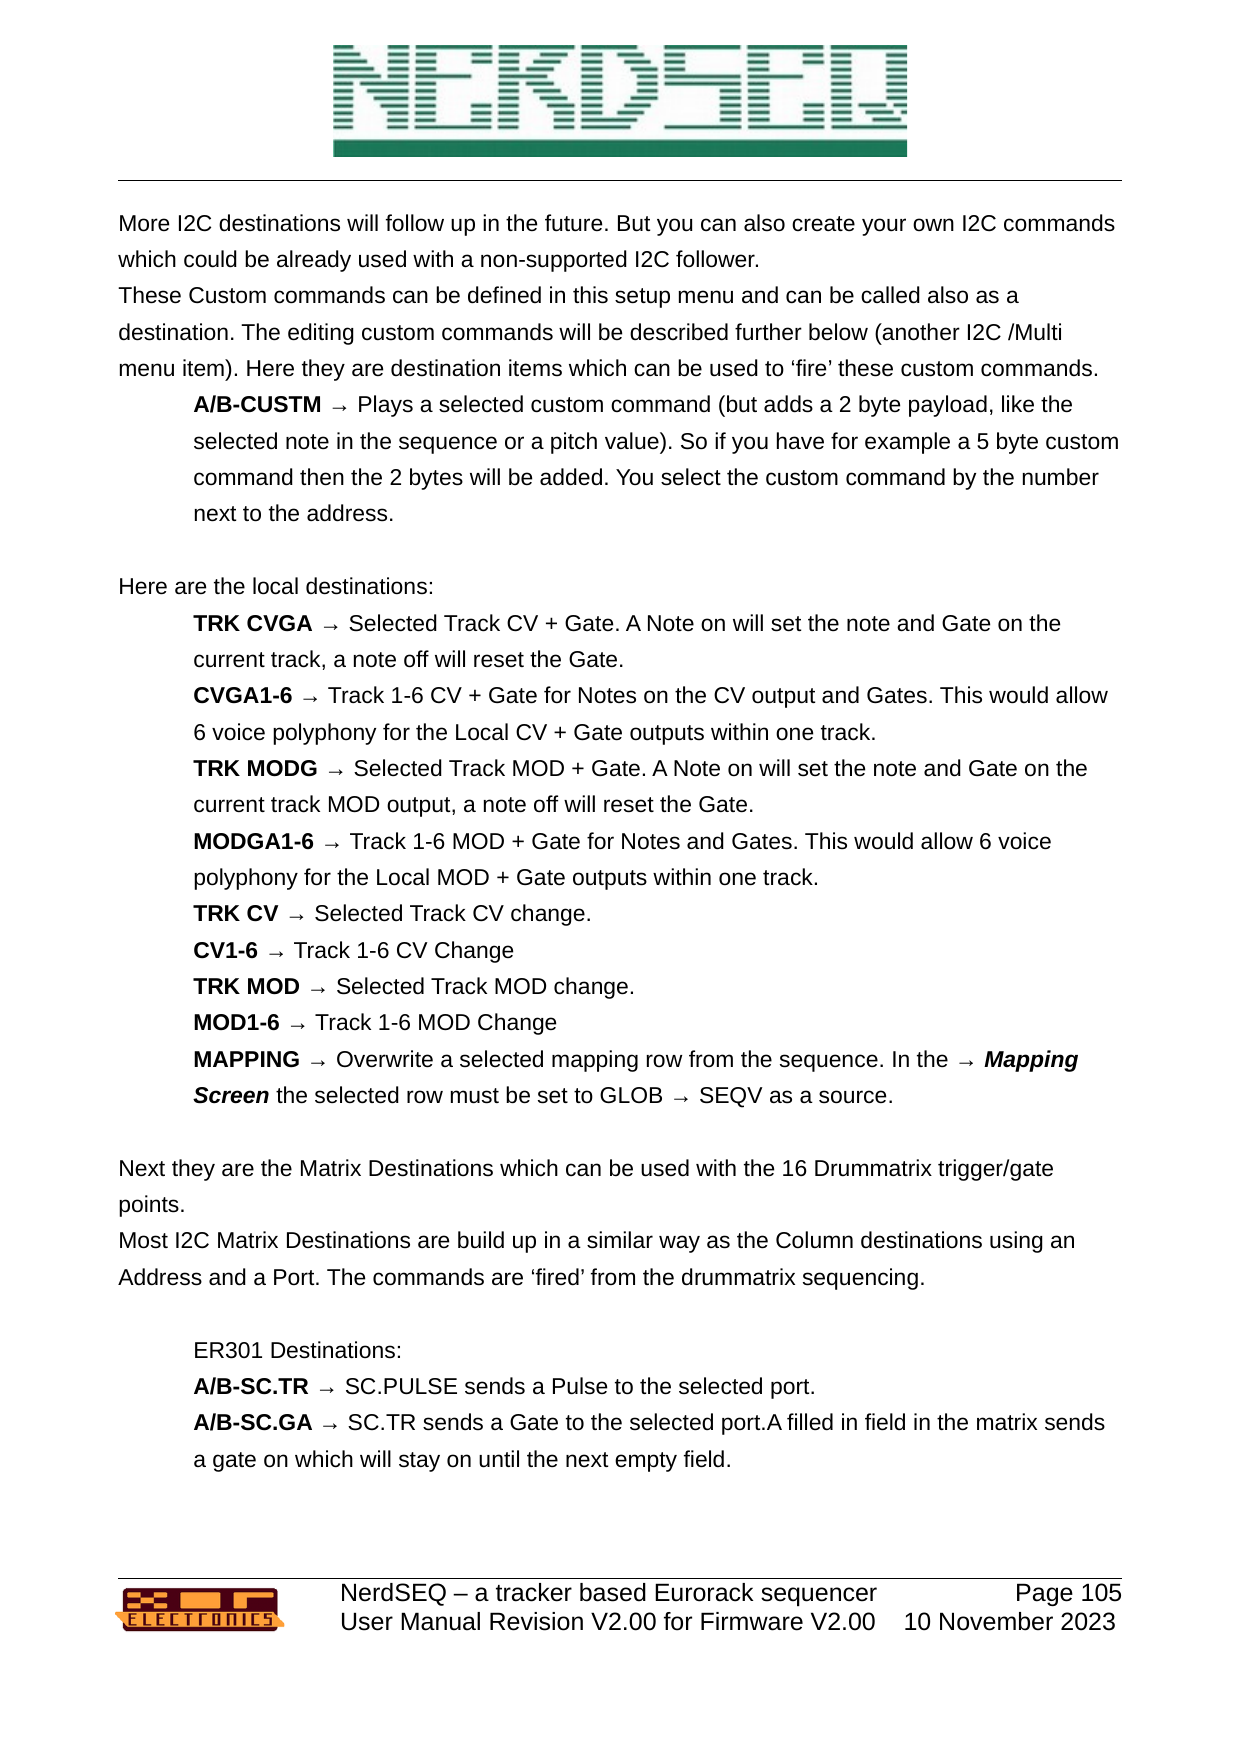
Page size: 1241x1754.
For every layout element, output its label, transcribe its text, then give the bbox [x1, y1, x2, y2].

text A/B-SC.GA → SC.TR sends a Gate to the selected port.A filled in field in the matrix sends a gate on which will stay on until the next empty field. [193, 1409, 1122, 1472]
text TRK CV → Selected Track CV change. [193, 900, 1122, 927]
text More I2C destinations will follow up in the future. But you can also create your own I2C commands which could be already used with a non-supported I2C follower. [118, 209, 1122, 272]
text TRK MOD → Selected Track MOD change. [193, 973, 1122, 999]
text Most I2C Matrix Destinations are build up in a similar way as the Column destinations using an Address and a Port. The commands are ‘fired’ from the drummatrix sequencing. [118, 1227, 1122, 1290]
text A/B-SC.TR → SC.PULSE sends a Pulse to the selected port. [193, 1373, 1122, 1399]
text TRK CVGA → Selected Track CV + Gate. A Note on will set the note and Gate on the current track, a note off will reset the Gate. [193, 609, 1122, 672]
text Here are the local destinations: [118, 573, 1122, 599]
text MOD1-6 → Track 1-6 MOD Change [193, 1009, 1122, 1036]
text Next they are the Matrix Destinations which can be used with the 16 Drummatrix trigger/gate points. [118, 1155, 1122, 1217]
text ER301 Destinations: [193, 1337, 1122, 1363]
text These Custom commands can be defined in this setup menu and can be called also as a destination. The editing custom commands will be described further below (another I2C /Multi menu item). Here they are destination items which can be used to ‘fire’ these custom commands. [118, 282, 1122, 381]
picture [115, 1584, 285, 1634]
picture [333, 45, 908, 157]
text TRK MODG → Selected Track MOD + Gate. A Note on will set the note and Gate on the current track MOD output, a note off will reset the Gate. [193, 755, 1122, 818]
text CV1-6 → Track 1-6 CV Change [193, 937, 1122, 963]
text MODGA1-6 → Track 1-6 MOD + Gate for Notes and Gates. This would allow 6 voice polyphony for the Local MOD + Gate outputs within one track. [193, 828, 1122, 890]
text A/B-CUSTM → Plays a selected custom command (but adds a 2 byte payload, like the selected note in the sequence or a pitch value). So if you have for example a 5 byte custom command then the 2 bytes will be added. You select the custom command by the number next to the address. [193, 391, 1122, 527]
text MAPPING → Overwrite a selected mapping row from the sequence. In the → Mapping Screen the selected row must be set to GLOB → SEQV as a source. [193, 1046, 1122, 1108]
text CVGA1-6 → Track 1-6 CV + Gate for Notes on the CV output and Gates. This would allow 6 voice polyphony for the Local CV + Gate outputs within one track. [193, 682, 1122, 745]
